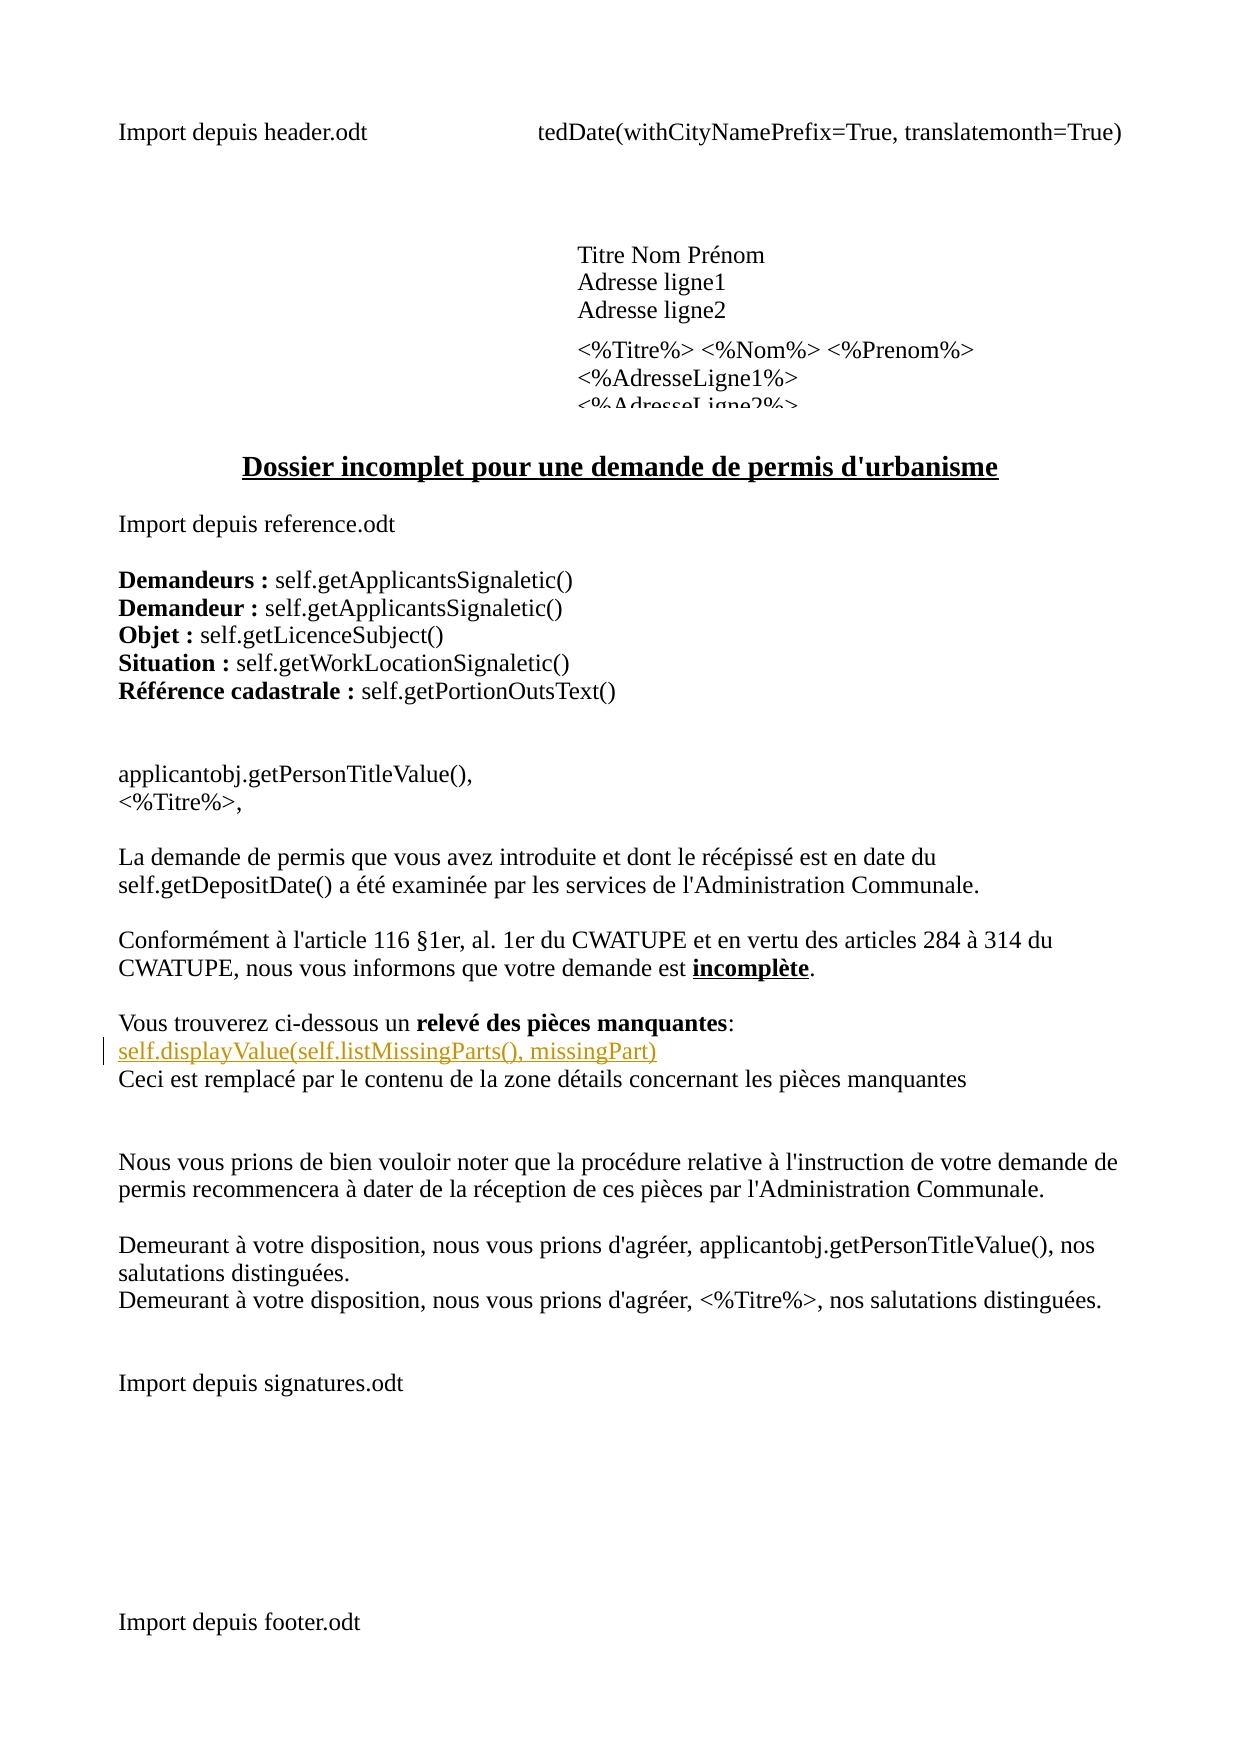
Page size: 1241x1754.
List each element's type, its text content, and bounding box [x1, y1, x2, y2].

text urbanEventObj.getFormattedDate(withCityNamePrefix=True, translatemonth=True) [118, 118, 1122, 427]
text Import depuis header.odt [118, 118, 539, 146]
text La demande de permis que vous avez introduite et dont le récépissé est en date du self.getDepositDate() a été examinée par les services de l'Administration Communale. [118, 843, 1122, 898]
text Import depuis signatures.odt [118, 1369, 1122, 1397]
text Conformément à l'article 116 §1er, al. 1er du CWATUPE et en vertu des articles 284 à 314 du CWATUPE, nous vous informons que votre demande est incomplète. [118, 926, 1122, 982]
text self.displayValue(self.listMissingParts(), missingPart) [118, 1037, 1122, 1065]
text Objet : self.getLicenceSubject() [118, 621, 1122, 649]
text <%Titre%>, [118, 788, 1122, 815]
text Titre Nom Prénom Adresse ligne1 Adresse ligne2 [577, 241, 1028, 324]
text Import depuis reference.odt [118, 511, 1122, 538]
text Demeurant à votre disposition, nous vous prions d'agréer, <%Titre%>, nos salutations distinguées. [118, 1286, 1122, 1314]
text Ceci est remplacé par le contenu de la zone détails concernant les pièces manquantes [118, 1065, 1122, 1092]
text Demandeur : self.getApplicantsSignaletic() [118, 594, 1122, 621]
text Vous trouverez ci-dessous un relevé des pièces manquantes: [118, 1009, 1122, 1037]
text Demandeurs : self.getApplicantsSignaletic() [118, 566, 1122, 594]
text applicantobj.getPersonTitleValue(), [118, 760, 1122, 788]
text <%Titre%> <%Nom%> <%Prenom%> <%AdresseLigne1%> <%AdresseLigne2%> [577, 336, 1028, 408]
text Nous vous prions de bien vouloir noter que la procédure relative à l'instruction de votre demande de permis recommencera à dater de la réception de ces pièces par l'Administration Communale. [118, 1148, 1122, 1203]
text Situation : self.getWorkLocationSignaletic() [118, 649, 1122, 677]
text Référence cadastrale : self.getPortionOutsText() [118, 677, 1122, 704]
title Dossier incomplet pour une demande de permis d'urbanisme [118, 451, 1122, 483]
text Demeurant à votre disposition, nous vous prions d'agréer, applicantobj.getPersonTitleValue(), nos salutations distinguées. [118, 1231, 1122, 1286]
